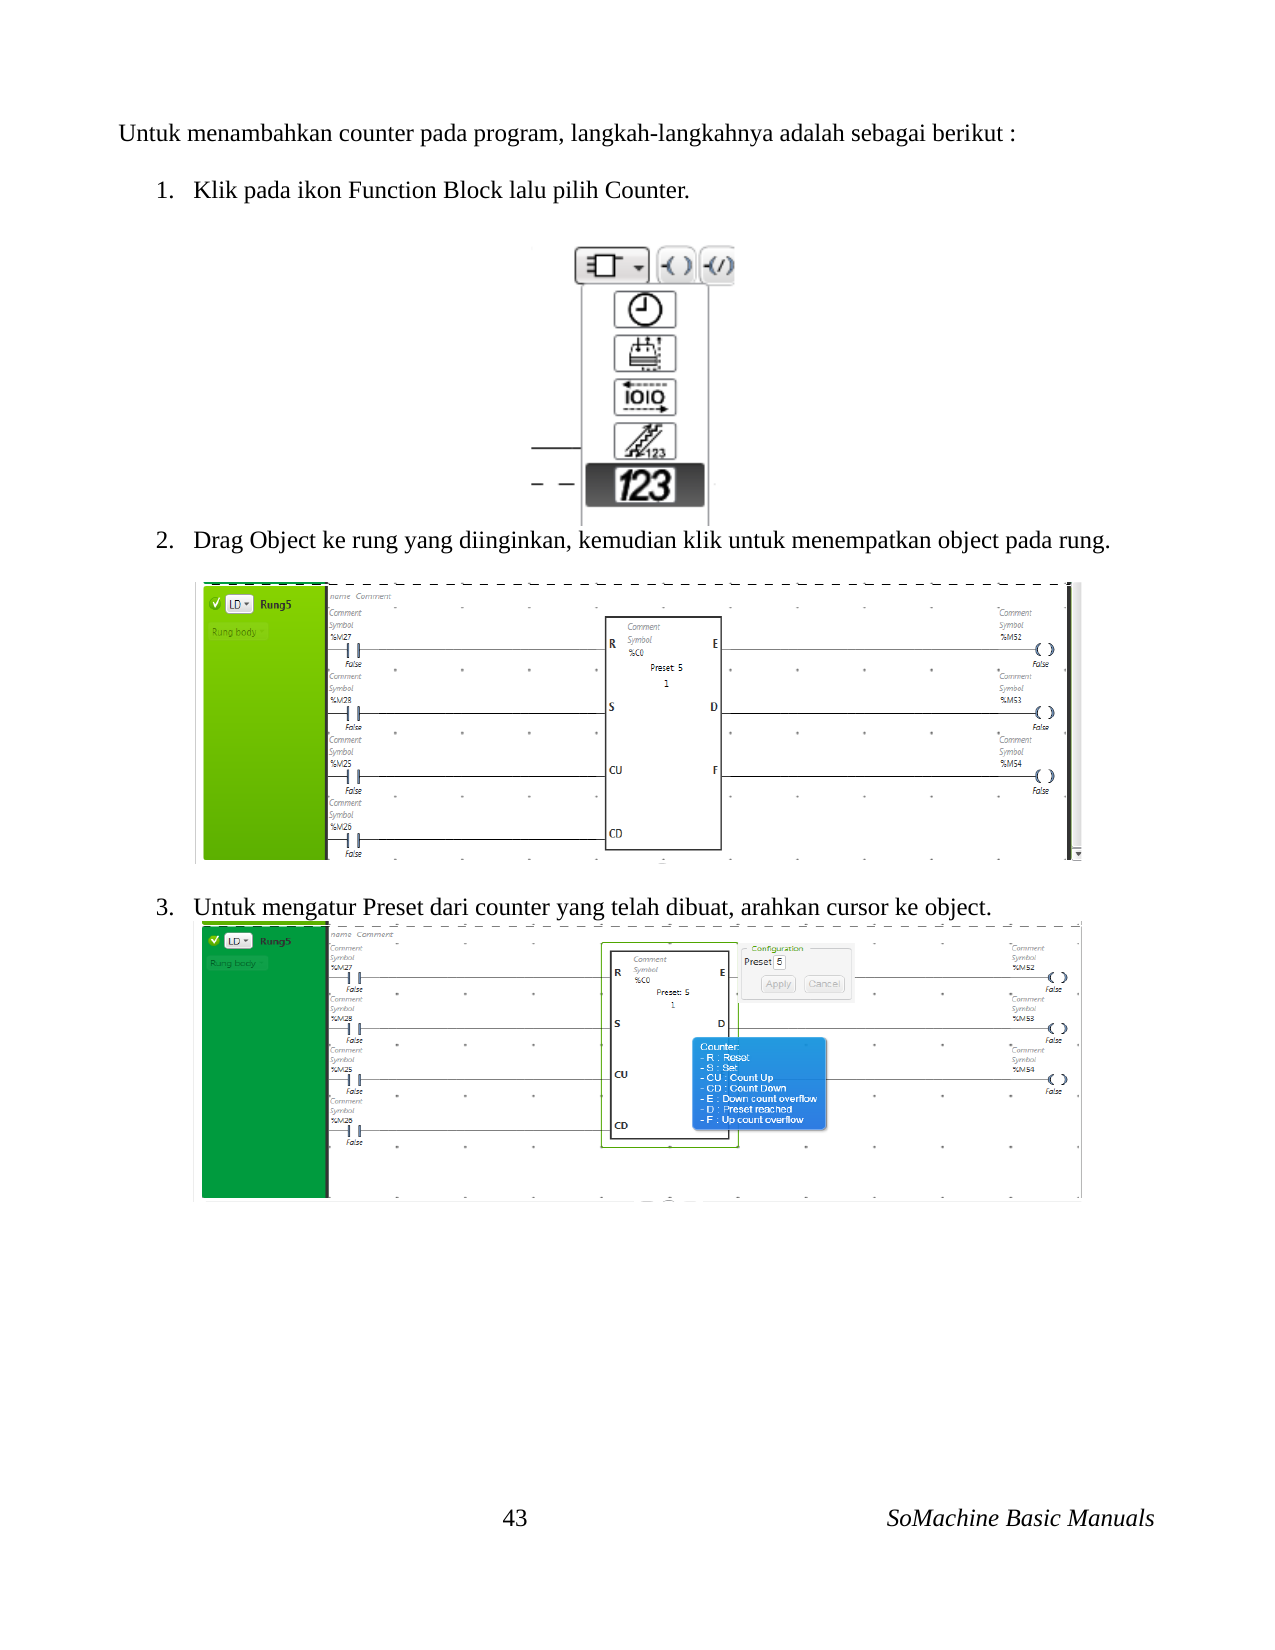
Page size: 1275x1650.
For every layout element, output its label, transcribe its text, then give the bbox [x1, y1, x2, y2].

list Untuk mengatur Preset dari counter yang telah dibuat, arahkan cursor ke object. [156, 892, 1157, 921]
picture [193, 582, 1082, 864]
picture [531, 233, 744, 526]
list Drag Object ke rung yang diinginkan, kemudian klik untuk menempatkan object pada rung. [156, 526, 1157, 554]
picture [193, 921, 1082, 1202]
text Untuk menambahkan counter pada program, langkah-langkahnya adalah sebagai berikut : [118, 118, 1157, 147]
list Klik pada ikon Function Block lalu pilih Counter. [156, 176, 1157, 204]
